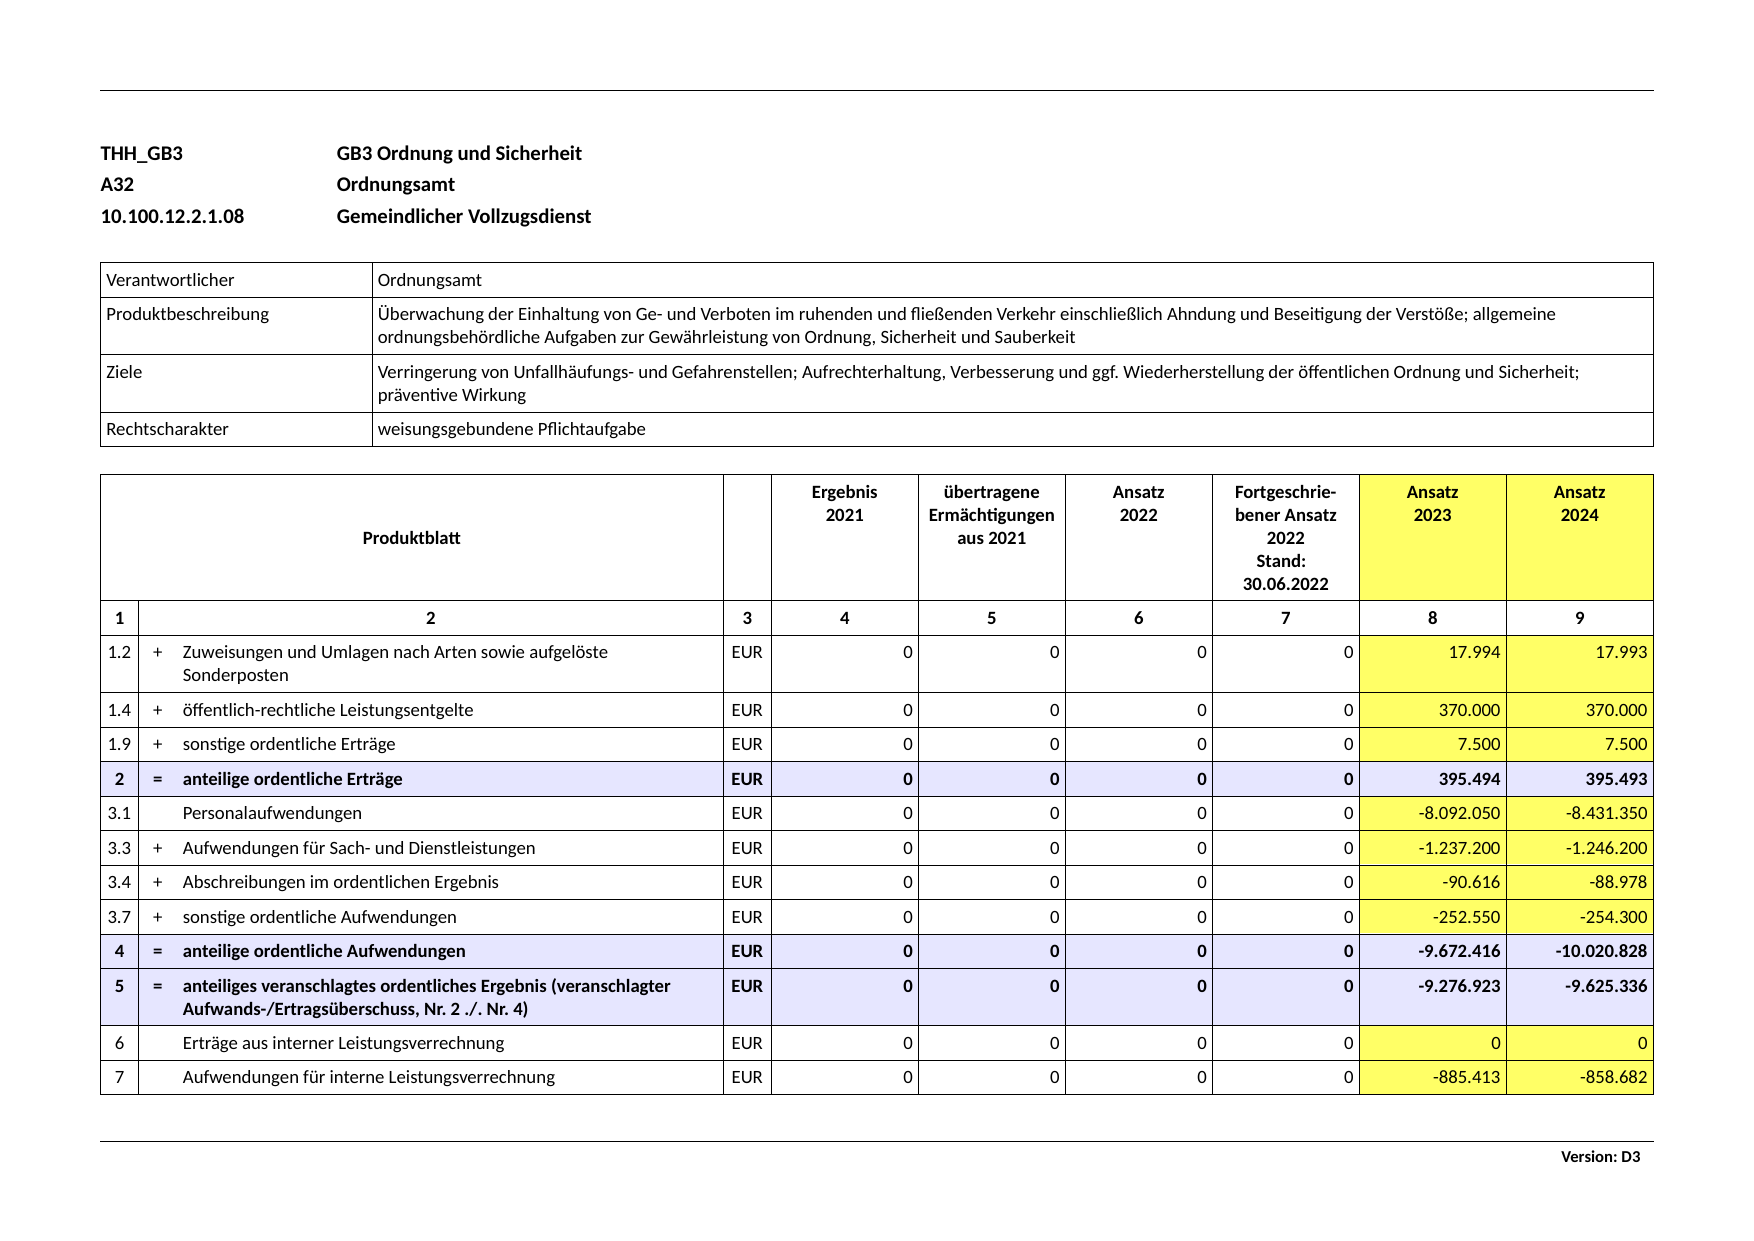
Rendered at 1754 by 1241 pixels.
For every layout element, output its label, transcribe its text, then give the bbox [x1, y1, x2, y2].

table_cell 1.2 [101, 636, 138, 692]
table_cell = [139, 969, 177, 1025]
table_header Ansatz 2024 [1507, 475, 1653, 600]
text A32 Ordnungsamt [100, 172, 1653, 197]
table_cell Ziele [101, 355, 372, 412]
table_cell 0 [1066, 728, 1212, 761]
table_cell 0 [919, 935, 1065, 968]
table_cell 9 [1507, 601, 1653, 635]
table_cell 395.493 [1507, 762, 1653, 796]
table_cell 0 [1066, 797, 1212, 830]
table_cell Aufwendungen für Sach- und Dienstleistungen [177, 831, 723, 864]
table_cell Aufwendungen für interne Leistungsverrechnung [177, 1061, 723, 1094]
text THH_GB3 GB3 Ordnung und Sicherheit [100, 140, 1653, 166]
table_cell 0 [1360, 1026, 1506, 1060]
table_cell 6 [101, 1026, 138, 1060]
table_cell -9.276.923 [1360, 969, 1506, 1025]
table_cell Produktbeschreibung [101, 298, 372, 354]
table_header [724, 475, 771, 600]
table_cell 0 [1066, 831, 1212, 864]
table_cell = [139, 935, 177, 968]
table_cell -90.616 [1360, 866, 1506, 899]
table_cell 0 [1066, 693, 1212, 727]
table_cell [139, 1061, 177, 1094]
table_cell 0 [919, 762, 1065, 796]
table_cell 2 [139, 601, 723, 635]
table_cell 8 [1360, 601, 1506, 635]
table_cell + [139, 831, 177, 864]
table_cell anteiliges veranschlagtes ordentliches Ergebnis (veranschlagter Aufwands-/Ertragsüberschuss, Nr. 2 ./. Nr. 4) [177, 969, 723, 1025]
table_cell 0 [772, 636, 918, 692]
table_cell 0 [919, 636, 1065, 692]
table_cell öffentlich-rechtliche Leistungsentgelte [177, 693, 723, 727]
table_cell Personalaufwendungen [177, 797, 723, 830]
table_cell 17.994 [1360, 636, 1506, 692]
table_cell 1.4 [101, 693, 138, 727]
table_cell 0 [772, 728, 918, 761]
table_cell -1.246.200 [1507, 831, 1653, 864]
table_cell 0 [919, 797, 1065, 830]
table_header Ergebnis 2021 [772, 475, 918, 600]
table_header Ansatz 2023 [1360, 475, 1506, 600]
table_cell 0 [772, 866, 918, 899]
table_cell 0 [772, 831, 918, 864]
table_cell -9.672.416 [1360, 935, 1506, 968]
table_cell 0 [1213, 969, 1359, 1025]
table_header übertragene Ermächtigungen aus 2021 [919, 475, 1065, 600]
table_cell = [139, 762, 177, 796]
table_cell EUR [724, 762, 771, 796]
table_cell 0 [772, 1026, 918, 1060]
table_cell -10.020.828 [1507, 935, 1653, 968]
table_cell EUR [724, 1026, 771, 1060]
table_cell 4 [101, 935, 138, 968]
table_cell 0 [1213, 935, 1359, 968]
table_cell 0 [1213, 636, 1359, 692]
table_cell [139, 1026, 177, 1060]
table_cell 0 [919, 693, 1065, 727]
table_cell EUR [724, 1061, 771, 1094]
table_cell 395.494 [1360, 762, 1506, 796]
table_cell 0 [1066, 900, 1212, 933]
table_cell 7 [1213, 601, 1359, 635]
text 10.100.12.2.1.08 Gemeindlicher Vollzugsdienst [100, 203, 1653, 228]
table_cell 0 [919, 1061, 1065, 1094]
table_cell -254.300 [1507, 900, 1653, 933]
table_cell anteilige ordentliche Aufwendungen [177, 935, 723, 968]
table_cell -1.237.200 [1360, 831, 1506, 864]
table_header Ordnungsamt [373, 263, 1653, 297]
table_cell EUR [724, 693, 771, 727]
table_cell -858.682 [1507, 1061, 1653, 1094]
table_cell -252.550 [1360, 900, 1506, 933]
table_cell Zuweisungen und Umlagen nach Arten sowie aufgelöste Sonderposten [177, 636, 723, 692]
table_cell sonstige ordentliche Erträge [177, 728, 723, 761]
table_header Ansatz 2022 [1066, 475, 1212, 600]
table_cell -8.431.350 [1507, 797, 1653, 830]
table_cell 0 [772, 900, 918, 933]
table_cell 0 [1213, 1026, 1359, 1060]
table_cell EUR [724, 728, 771, 761]
table_cell 0 [1213, 693, 1359, 727]
table_cell 0 [772, 935, 918, 968]
table_cell Überwachung der Einhaltung von Ge- und Verboten im ruhenden und fließenden Verkehr einschließlich Ahndung und Beseitigung der Verstöße; allgemeine ordnungsbehördliche Aufgaben zur Gewährleistung von Ordnung, Sicherheit und Sauberkeit [373, 298, 1653, 354]
table_cell Rechtscharakter [101, 413, 372, 446]
table_header Fortgeschrie-bener Ansatz 2022 Stand: 30.06.2022 [1213, 475, 1359, 600]
table_cell 370.000 [1507, 693, 1653, 727]
table_cell 0 [1066, 866, 1212, 899]
table_cell 0 [772, 797, 918, 830]
table_cell 0 [1066, 762, 1212, 796]
table_cell 0 [919, 969, 1065, 1025]
table_cell 0 [1213, 900, 1359, 933]
table_cell EUR [724, 831, 771, 864]
table_cell -8.092.050 [1360, 797, 1506, 830]
table_header Produktblatt [101, 475, 723, 600]
table_cell 0 [1213, 831, 1359, 864]
table_cell anteilige ordentliche Erträge [177, 762, 723, 796]
table_cell 0 [772, 969, 918, 1025]
table_cell 1.9 [101, 728, 138, 761]
table_cell 6 [1066, 601, 1212, 635]
table_cell -9.625.336 [1507, 969, 1653, 1025]
table_cell 3.7 [101, 900, 138, 933]
table_cell 0 [919, 831, 1065, 864]
table_cell Abschreibungen im ordentlichen Ergebnis [177, 866, 723, 899]
table_cell [139, 797, 177, 830]
table_cell 0 [919, 728, 1065, 761]
table_cell Erträge aus interner Leistungsverrechnung [177, 1026, 723, 1060]
table_cell 0 [1213, 728, 1359, 761]
table_cell 2 [101, 762, 138, 796]
table_cell 3 [724, 601, 771, 635]
table_cell 0 [1213, 1061, 1359, 1094]
table_cell + [139, 866, 177, 899]
table_cell 0 [919, 866, 1065, 899]
table_cell 0 [1066, 1026, 1212, 1060]
table_cell 0 [1066, 636, 1212, 692]
table_cell 0 [1066, 1061, 1212, 1094]
table_cell EUR [724, 797, 771, 830]
table_cell EUR [724, 636, 771, 692]
table_cell + [139, 900, 177, 933]
table_header Verantwortlicher [101, 263, 372, 297]
table_cell 3.3 [101, 831, 138, 864]
table_cell 0 [1066, 969, 1212, 1025]
table_cell EUR [724, 866, 771, 899]
table_cell 4 [772, 601, 918, 635]
table_cell -88.978 [1507, 866, 1653, 899]
table_cell EUR [724, 900, 771, 933]
table_cell 17.993 [1507, 636, 1653, 692]
table_cell Verringerung von Unfallhäufungs- und Gefahrenstellen; Aufrechterhaltung, Verbesserung und ggf. Wiederherstellung der öffentlichen Ordnung und Sicherheit; präventive Wirkung [373, 355, 1653, 412]
table_cell 1 [101, 601, 138, 635]
table_cell 0 [1213, 762, 1359, 796]
table_cell 0 [919, 1026, 1065, 1060]
table_cell 0 [1066, 935, 1212, 968]
table_cell 7 [101, 1061, 138, 1094]
table_cell EUR [724, 969, 771, 1025]
table_cell 5 [101, 969, 138, 1025]
table_cell 7.500 [1507, 728, 1653, 761]
table_cell 0 [1507, 1026, 1653, 1060]
table_cell 3.4 [101, 866, 138, 899]
table_cell + [139, 728, 177, 761]
table_cell 0 [772, 762, 918, 796]
table_cell 0 [919, 900, 1065, 933]
table_cell 0 [772, 1061, 918, 1094]
table_cell 5 [919, 601, 1065, 635]
table_cell 3.1 [101, 797, 138, 830]
table_cell -885.413 [1360, 1061, 1506, 1094]
table_cell 0 [1213, 797, 1359, 830]
table_cell + [139, 636, 177, 692]
table_cell 0 [1213, 866, 1359, 899]
table_cell 7.500 [1360, 728, 1506, 761]
table_cell 0 [772, 693, 918, 727]
table_cell sonstige ordentliche Aufwendungen [177, 900, 723, 933]
table_cell EUR [724, 935, 771, 968]
table_cell 370.000 [1360, 693, 1506, 727]
table_cell weisungsgebundene Pflichtaufgabe [373, 413, 1653, 446]
table_cell + [139, 693, 177, 727]
